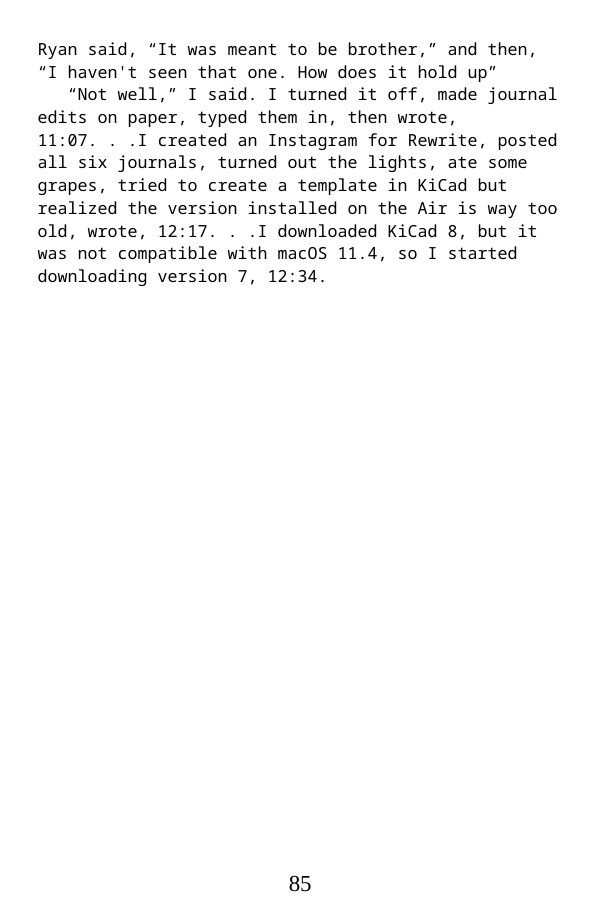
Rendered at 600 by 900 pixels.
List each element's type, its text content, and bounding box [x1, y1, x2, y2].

text Ryan said, “It was meant to be brother,” and then, “I haven't seen that one. How does it hold up” [37, 37, 562, 83]
text “Not well,” I said. I turned it off, made journal edits on paper, typed them in, then wrote, 11:07. . .I created an Instagram for Rewrite, posted all six journals, turned out the lights, ate some grapes, tried to create a template in KiCad but realized the version installed on the Air is way too old, wrote, 12:17. . .I downloaded KiCad 8, but it was not compatible with macOS 11.4, so I started downloading version 7, 12:34. [37, 83, 562, 287]
